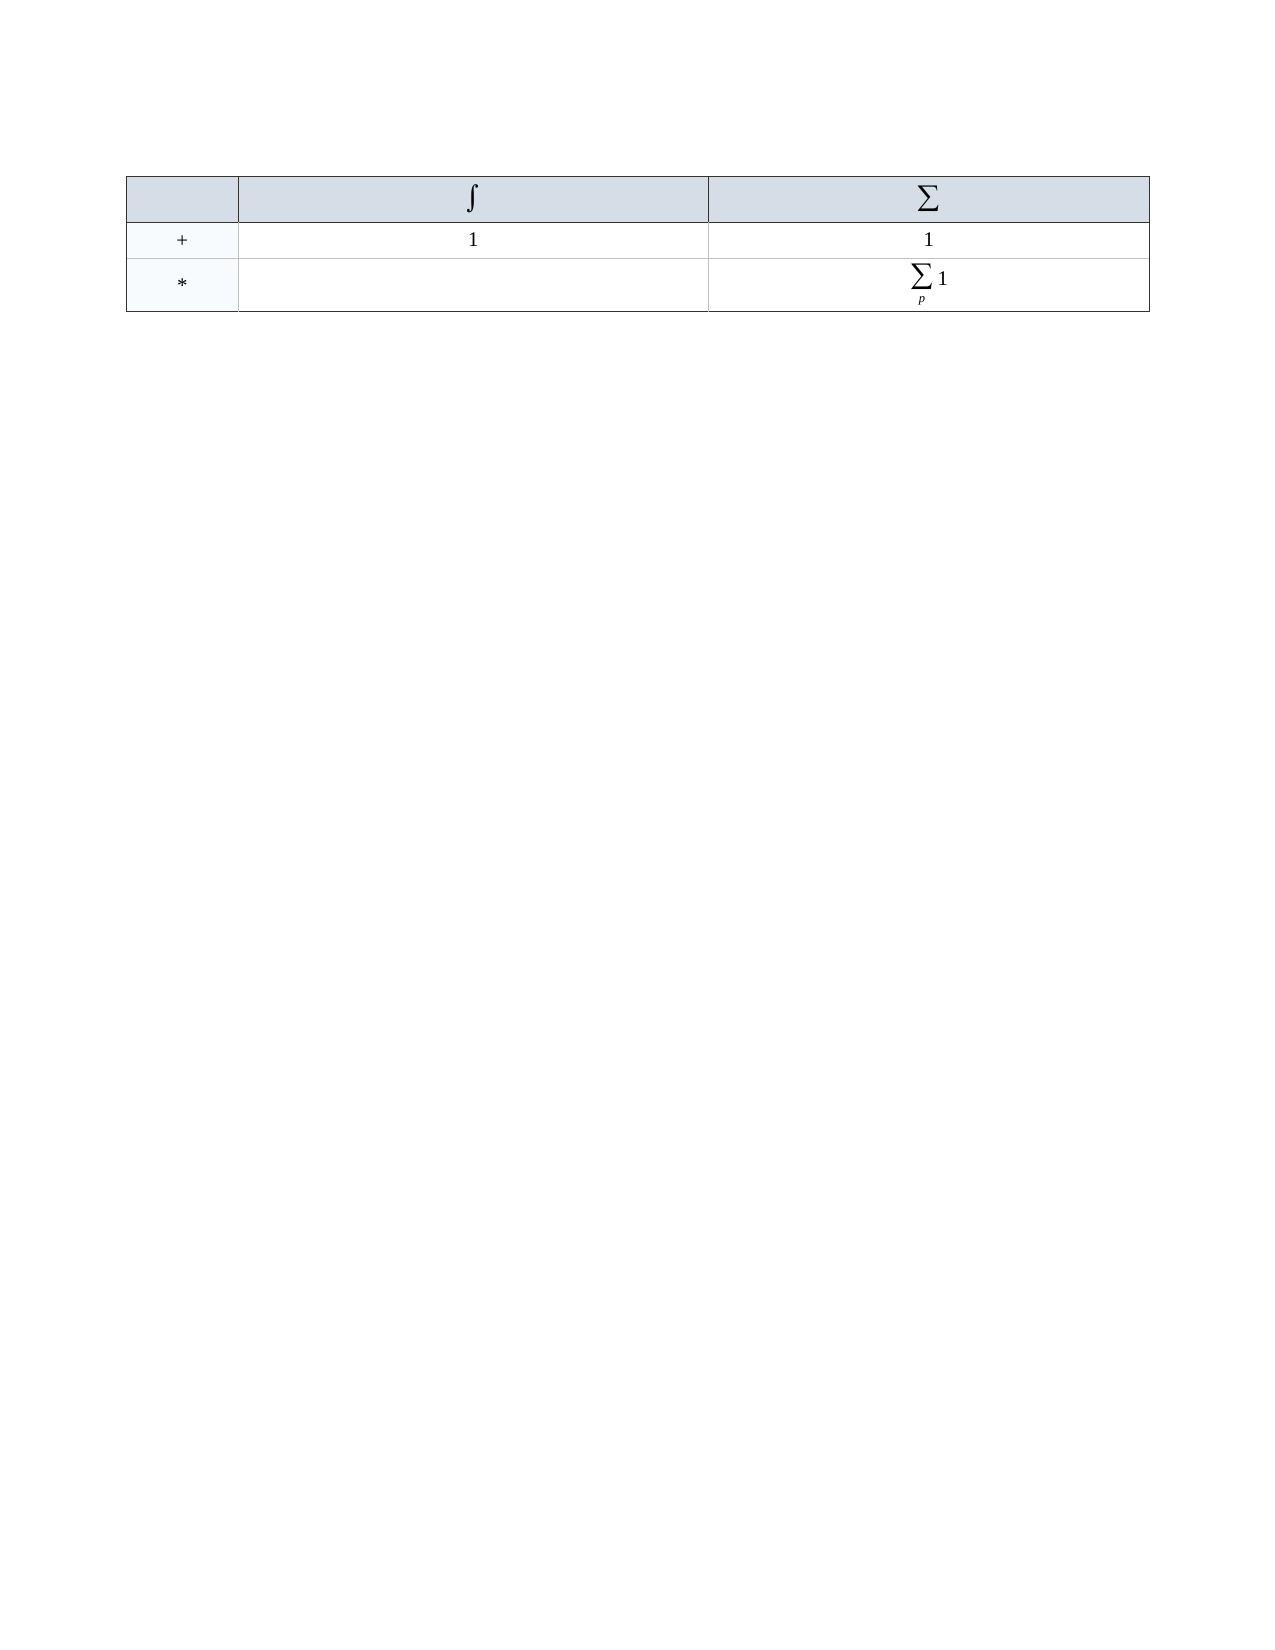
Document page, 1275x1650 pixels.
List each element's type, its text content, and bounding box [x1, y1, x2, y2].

table_header [127, 177, 238, 222]
table_cell [239, 223, 708, 257]
table_header [239, 177, 708, 222]
table_cell [239, 259, 708, 311]
table_cell [709, 223, 1149, 257]
table_cell [709, 259, 1149, 311]
table_header [709, 177, 1149, 222]
table_cell * [127, 259, 238, 311]
table_cell + [127, 223, 238, 257]
